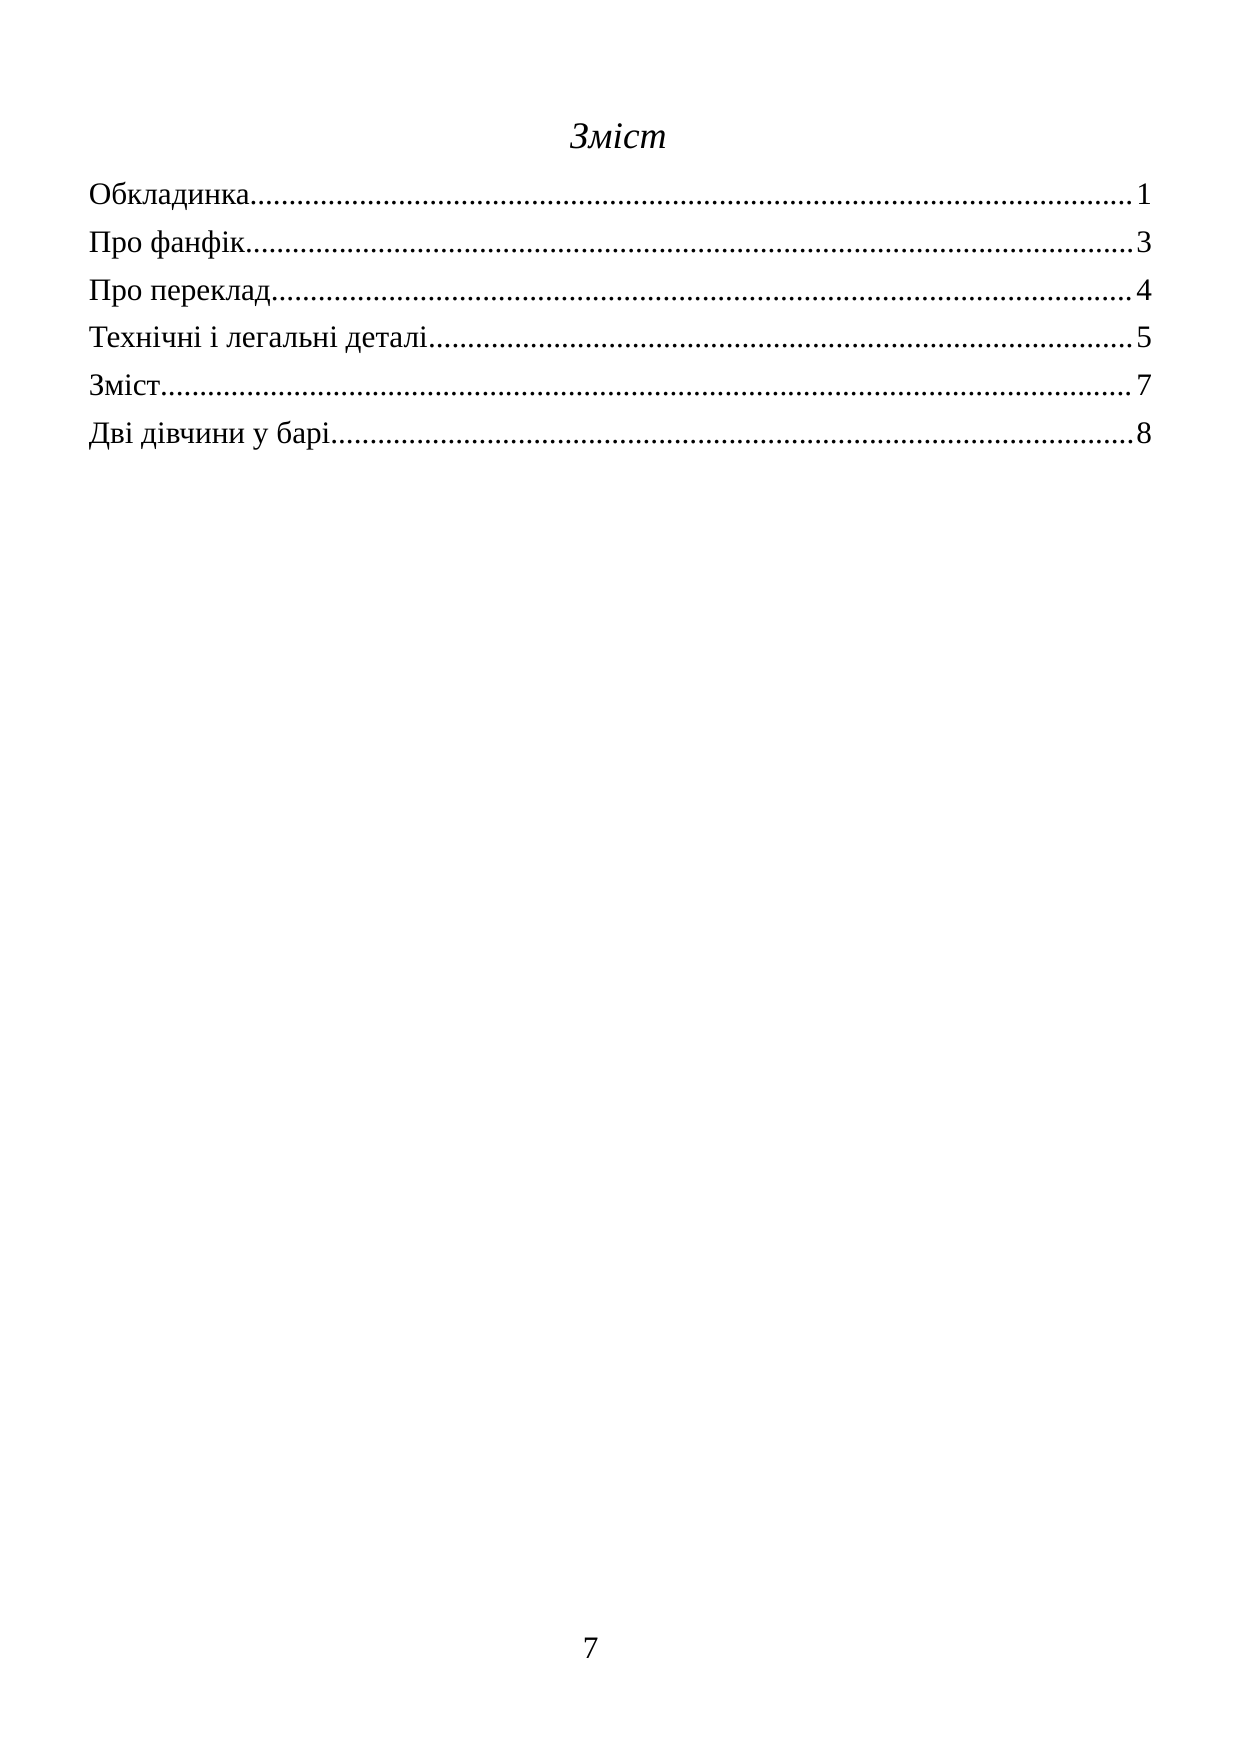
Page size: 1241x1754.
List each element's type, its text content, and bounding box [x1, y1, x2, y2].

text Зміст 7 [88, 366, 1152, 402]
text Обкладинка 1 [88, 175, 1152, 211]
text Про переклад 4 [88, 271, 1152, 307]
text Дві дівчини у барі... 8 [88, 414, 1152, 450]
subtitle Зміст [88, 113, 1152, 157]
text Технічні і легальні деталі 5 [88, 318, 1152, 354]
text Про фанфік 3 [88, 223, 1152, 259]
